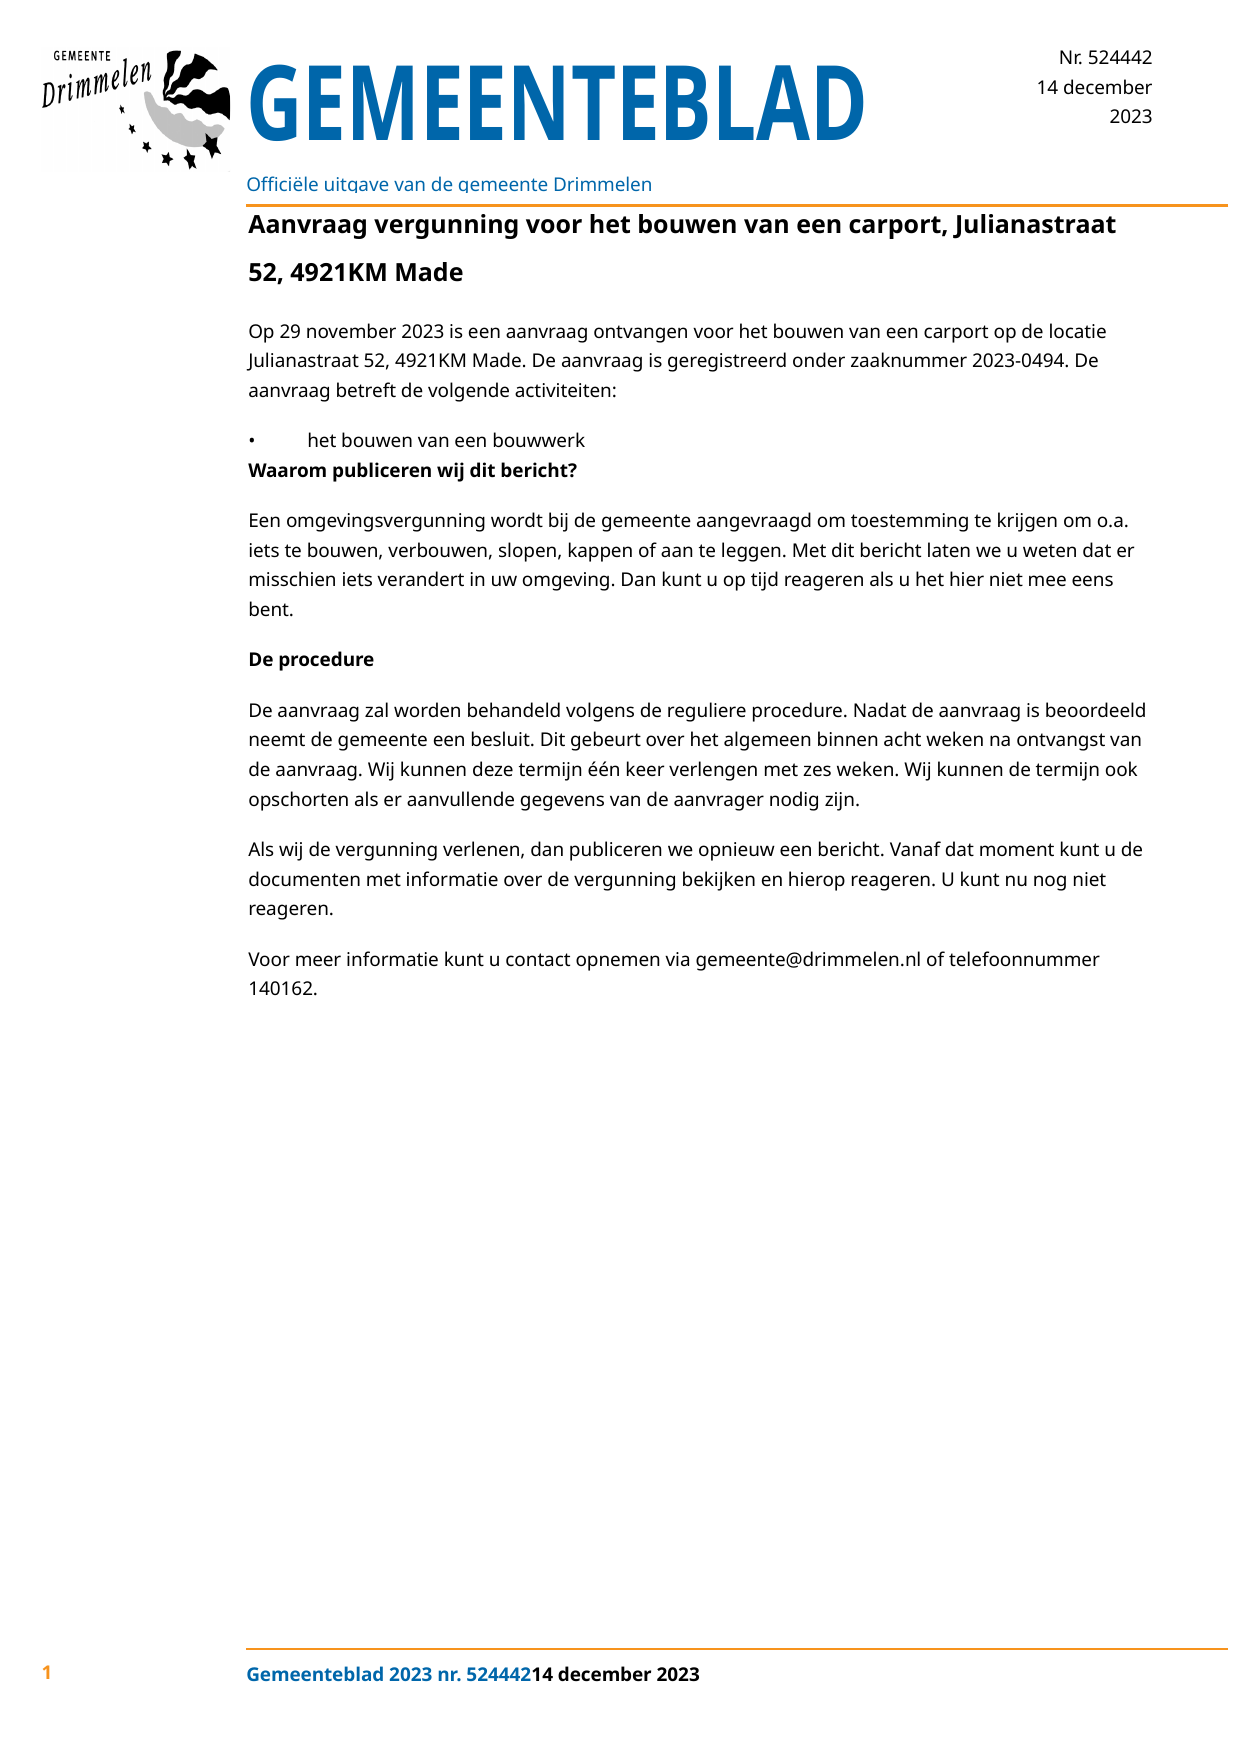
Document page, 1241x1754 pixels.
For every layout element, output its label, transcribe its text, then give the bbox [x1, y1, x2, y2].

text Waarom publiceren wij dit bericht? [248, 457, 1152, 483]
text De procedure [248, 647, 1152, 672]
text Als wij de vergunning verlenen, dan publiceren we opnieuw een bericht. Vanaf dat moment kunt u de documenten met informatie over de vergunning bekijken en hierop reageren. U kunt nu nog niet reageren. [248, 836, 1152, 921]
text Voor meer informatie kunt u contact opnemen via gemeente@drimmelen.nl of telefoonnummer 140162. [248, 946, 1152, 1001]
text De aanvraag zal worden behandeld volgens de reguliere procedure. Nadat de aanvraag is beoordeeld neemt de gemeente een besluit. Dit gebeurt over het algemeen binnen acht weken na ontvangst van de aanvraag. Wij kunnen deze termijn één keer verlengen met zes weken. Wij kunnen de termijn ook opschorten als er aanvullende gegevens van de aanvrager nodig zijn. [248, 697, 1152, 812]
text Op 29 november 2023 is een aanvraag ontvangen voor het bouwen van een carport op de locatie Julianastraat 52, 4921KM Made. De aanvraag is geregistreerd onder zaaknummer 2023-0494. De aanvraag betreft de volgende activiteiten: [248, 318, 1152, 403]
picture [41, 47, 231, 172]
list het bouwen van een bouwwerk [248, 427, 1152, 453]
text Een omgevingsvergunning wordt bij de gemeente aangevraagd om toestemming te krijgen om o.a. iets te bouwen, verbouwen, slopen, kappen of aan te leggen. Met dit bericht laten we u weten dat er misschien iets verandert in uw omgeving. Dan kunt u op tijd reageren als u het hier niet mee eens bent. [248, 507, 1152, 622]
text Aanvraag vergunning voor het bouwen van een carport, Julianastraat 52, 4921KM Made [248, 207, 1152, 288]
